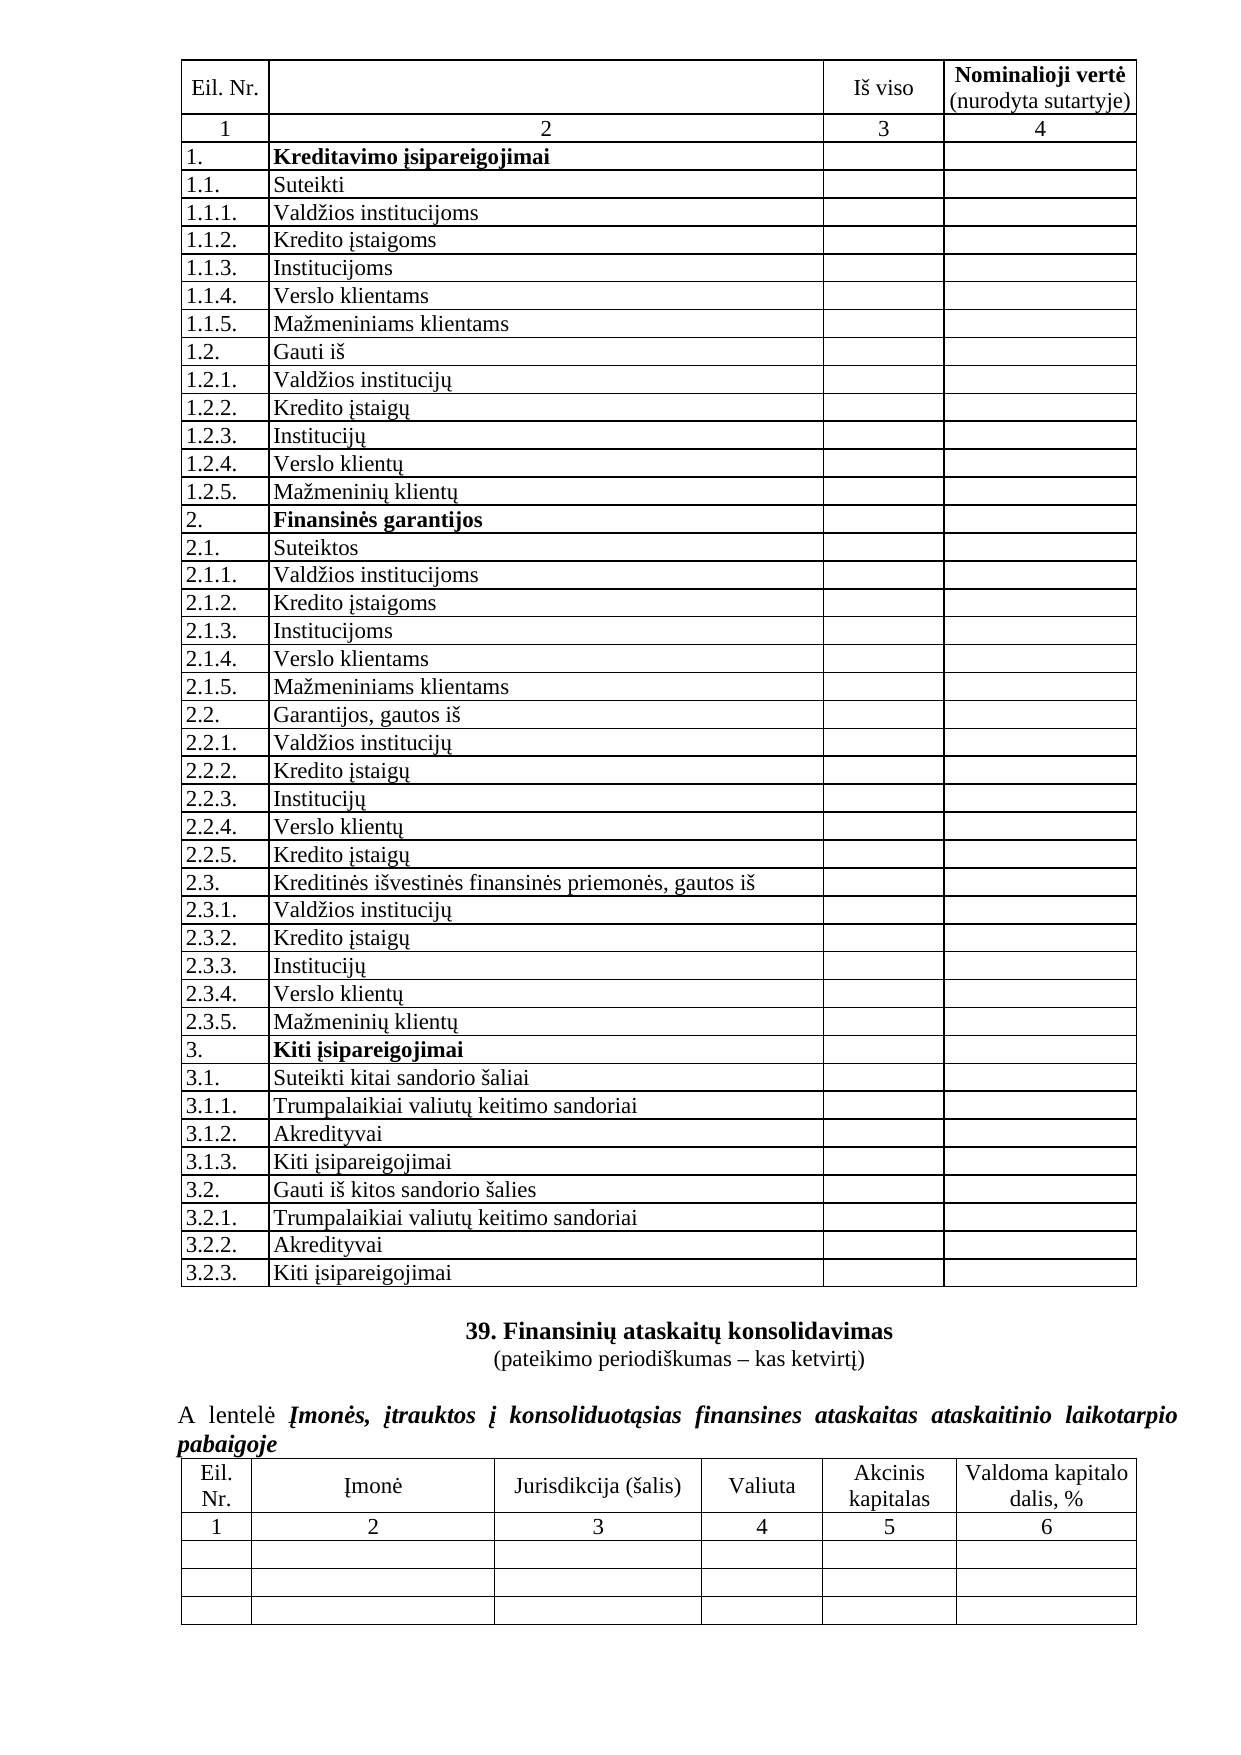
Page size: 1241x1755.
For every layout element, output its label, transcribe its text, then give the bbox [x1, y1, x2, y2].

table_cell Institucijoms [270, 255, 823, 281]
table_cell [824, 394, 943, 420]
table_cell 1.1.5. [182, 310, 268, 337]
table_cell 1.2.2. [182, 394, 268, 420]
table_header Valiuta [702, 1459, 822, 1512]
table_cell Mažmeninių klientų [270, 478, 823, 504]
table_cell [945, 701, 1136, 727]
table_cell [957, 1597, 1136, 1623]
table_cell Valdžios institucijų [270, 366, 823, 392]
table_cell [945, 1064, 1136, 1090]
table_cell [957, 1541, 1136, 1568]
table_cell Verslo klientams [270, 282, 823, 309]
table_cell [945, 1204, 1136, 1230]
table_cell [945, 394, 1136, 420]
table_cell [824, 366, 943, 392]
table_cell [945, 617, 1136, 644]
table_cell Kredito įstaigų [270, 925, 823, 951]
table_cell Finansinės garantijos [270, 506, 823, 532]
table_cell 3.2.2. [182, 1232, 268, 1258]
table_cell Verslo klientų [270, 813, 823, 839]
table_cell [945, 450, 1136, 476]
table_cell Mažmeniniams klientams [270, 310, 823, 337]
table_cell Gauti iš [270, 338, 823, 364]
table_cell [824, 925, 943, 951]
table_cell [945, 897, 1136, 923]
table_cell 1.1.3. [182, 255, 268, 281]
table_cell 2 [252, 1513, 494, 1540]
table_cell [824, 897, 943, 923]
table_cell 2.3.5. [182, 1008, 268, 1034]
table_cell [945, 1120, 1136, 1146]
table_cell 1.2.3. [182, 422, 268, 448]
table_cell [495, 1597, 701, 1623]
table_cell [945, 952, 1136, 979]
table_cell [945, 1036, 1136, 1062]
table_cell [945, 227, 1136, 253]
table_cell [824, 813, 943, 839]
table_cell 5 [823, 1513, 956, 1540]
table_cell 2.3.1. [182, 897, 268, 923]
table_cell 1.1.4. [182, 282, 268, 309]
table_cell Institucijų [270, 422, 823, 448]
table_cell [824, 1148, 943, 1174]
table_cell Garantijos, gautos iš [270, 701, 823, 727]
table_cell [945, 506, 1136, 532]
table_cell Verslo klientų [270, 450, 823, 476]
table_cell 2.2.2. [182, 757, 268, 783]
table_cell 2.1.3. [182, 617, 268, 644]
table_cell 4 [945, 115, 1136, 141]
table_cell [945, 645, 1136, 672]
table_cell Suteikti kitai sandorio šaliai [270, 1064, 823, 1090]
table_cell [824, 534, 943, 560]
table_cell 2.1. [182, 534, 268, 560]
table_cell Kreditinės išvestinės finansinės priemonės, gautos iš [270, 869, 823, 895]
table_cell 2.3.3. [182, 952, 268, 979]
table_cell [945, 255, 1136, 281]
table_cell [945, 1176, 1136, 1202]
table_cell [945, 841, 1136, 867]
table_cell [824, 171, 943, 197]
table_cell [252, 1597, 494, 1623]
table_cell 3.2.3. [182, 1260, 268, 1286]
table_cell [945, 143, 1136, 169]
table_cell [182, 1541, 251, 1568]
table_cell [824, 282, 943, 309]
table_cell Verslo klientų [270, 980, 823, 1007]
table_cell 2.3.2. [182, 925, 268, 951]
table_header Valdoma kapitalo dalis, % [957, 1459, 1136, 1512]
table_cell 2.1.4. [182, 645, 268, 672]
table_cell [182, 1569, 251, 1596]
table_cell 2 [270, 115, 823, 141]
table_cell [495, 1569, 701, 1596]
table_cell 1.2.5. [182, 478, 268, 504]
table_cell [945, 199, 1136, 225]
table_cell 2.2. [182, 701, 268, 727]
text (pateikimo periodiškumas – kas ketvirtį) [177, 1345, 1181, 1371]
table_cell [824, 1120, 943, 1146]
table_header [270, 61, 823, 113]
table_cell [945, 813, 1136, 839]
table_cell Gauti iš kitos sandorio šalies [270, 1176, 823, 1202]
table_cell Kredito įstaigų [270, 841, 823, 867]
table_cell Kredito įstaigoms [270, 227, 823, 253]
table_cell [824, 562, 943, 588]
table_cell 1.2.4. [182, 450, 268, 476]
table_cell [945, 1260, 1136, 1286]
table_header Eil. Nr. [182, 1459, 251, 1512]
table_cell Valdžios institucijoms [270, 562, 823, 588]
table_cell [824, 645, 943, 672]
table_cell Kredito įstaigų [270, 757, 823, 783]
table_cell [495, 1541, 701, 1568]
table_cell 3. [182, 1036, 268, 1062]
table_cell [824, 310, 943, 337]
table_cell [945, 869, 1136, 895]
table_cell Kiti įsipareigojimai [270, 1148, 823, 1174]
table_cell [945, 673, 1136, 699]
table_cell [945, 729, 1136, 755]
table_cell [824, 757, 943, 783]
table_cell [824, 255, 943, 281]
table_cell 3.2. [182, 1176, 268, 1202]
table_cell Trumpalaikiai valiutų keitimo sandoriai [270, 1204, 823, 1230]
table_cell [702, 1597, 822, 1623]
table_cell 2.1.1. [182, 562, 268, 588]
table_cell [824, 199, 943, 225]
table_cell [823, 1541, 956, 1568]
table_cell [252, 1569, 494, 1596]
table_cell 3 [824, 115, 943, 141]
table_cell 6 [957, 1513, 1136, 1540]
table_cell [824, 701, 943, 727]
table_cell Kiti įsipareigojimai [270, 1036, 823, 1062]
table_cell [252, 1541, 494, 1568]
table_cell 1. [182, 143, 268, 169]
table_cell Verslo klientams [270, 645, 823, 672]
table_cell [945, 590, 1136, 616]
table_header Eil. Nr. [182, 61, 268, 113]
table_cell [945, 562, 1136, 588]
table_cell [824, 1260, 943, 1286]
table_cell [945, 757, 1136, 783]
table_cell [824, 952, 943, 979]
table_cell [824, 422, 943, 448]
table_cell [945, 980, 1136, 1007]
table_cell [824, 1092, 943, 1118]
table_cell [945, 310, 1136, 337]
table_cell [824, 980, 943, 1007]
table_cell Institucijų [270, 952, 823, 979]
table_cell [945, 534, 1136, 560]
table_cell [824, 338, 943, 364]
table_cell Kredito įstaigų [270, 394, 823, 420]
table_cell [957, 1569, 1136, 1596]
table_cell Valdžios institucijų [270, 897, 823, 923]
table_cell Trumpalaikiai valiutų keitimo sandoriai [270, 1092, 823, 1118]
table_header Nominalioji vertė (nurodyta sutartyje) [945, 61, 1136, 113]
table_cell [824, 729, 943, 755]
table_cell [824, 1232, 943, 1258]
table_cell 1.1.2. [182, 227, 268, 253]
table_cell [945, 171, 1136, 197]
table_cell [824, 673, 943, 699]
table_cell [945, 1232, 1136, 1258]
table_cell [824, 506, 943, 532]
table_cell 1.2.1. [182, 366, 268, 392]
table_cell Akredityvai [270, 1232, 823, 1258]
table_cell [702, 1541, 822, 1568]
table_cell 2.1.2. [182, 590, 268, 616]
table_cell [702, 1569, 822, 1596]
table_cell 2. [182, 506, 268, 532]
table_cell [824, 478, 943, 504]
table_cell 2.3. [182, 869, 268, 895]
table_cell 1.1.1. [182, 199, 268, 225]
table_cell [945, 1148, 1136, 1174]
text A lentelė Įmonės, įtrauktos į konsoliduotąsias finansines ataskaitas ataskaitinio laikotarpio pabaigoje [177, 1400, 1181, 1457]
table_cell Kredito įstaigoms [270, 590, 823, 616]
table_cell 2.2.4. [182, 813, 268, 839]
table_cell 2.2.5. [182, 841, 268, 867]
table_cell [945, 1008, 1136, 1034]
table_header Jurisdikcija (šalis) [495, 1459, 701, 1512]
table_header Iš viso [824, 61, 943, 113]
table_cell Kreditavimo įsipareigojimai [270, 143, 823, 169]
table_cell 4 [702, 1513, 822, 1540]
table_cell Institucijoms [270, 617, 823, 644]
table_cell [824, 869, 943, 895]
table_cell 1 [182, 115, 268, 141]
table_cell [945, 925, 1136, 951]
table_cell Institucijų [270, 785, 823, 811]
table_cell Suteiktos [270, 534, 823, 560]
table_cell Akredityvai [270, 1120, 823, 1146]
table_cell Kiti įsipareigojimai [270, 1260, 823, 1286]
table_cell [945, 478, 1136, 504]
table_cell 2.3.4. [182, 980, 268, 1007]
table_cell [824, 227, 943, 253]
table_cell [824, 785, 943, 811]
table_cell 3.1. [182, 1064, 268, 1090]
table_cell [824, 841, 943, 867]
table_cell Suteikti [270, 171, 823, 197]
table_cell 2.2.3. [182, 785, 268, 811]
table_cell [824, 1036, 943, 1062]
table_cell [824, 1008, 943, 1034]
table_cell [945, 422, 1136, 448]
table_cell [182, 1597, 251, 1623]
table_cell [945, 338, 1136, 364]
table_cell [824, 1176, 943, 1202]
text 39. Finansinių ataskaitų konsolidavimas [177, 1316, 1181, 1345]
table_cell [945, 785, 1136, 811]
table_cell [824, 450, 943, 476]
table_cell 2.1.5. [182, 673, 268, 699]
table_cell [824, 1064, 943, 1090]
table_cell 3.1.3. [182, 1148, 268, 1174]
table_header Įmonė [252, 1459, 494, 1512]
table_cell 3 [495, 1513, 701, 1540]
table_cell Valdžios institucijoms [270, 199, 823, 225]
table_cell [945, 366, 1136, 392]
table_cell Mažmeninių klientų [270, 1008, 823, 1034]
table_cell 1.2. [182, 338, 268, 364]
table_cell 1 [182, 1513, 251, 1540]
table_cell [824, 1204, 943, 1230]
table_cell [824, 143, 943, 169]
table_cell 3.1.1. [182, 1092, 268, 1118]
table_cell 1.1. [182, 171, 268, 197]
table_cell Valdžios institucijų [270, 729, 823, 755]
table_cell [945, 282, 1136, 309]
table_cell [945, 1092, 1136, 1118]
table_cell [823, 1597, 956, 1623]
table_cell 3.2.1. [182, 1204, 268, 1230]
table_cell Mažmeniniams klientams [270, 673, 823, 699]
table_header Akcinis kapitalas [823, 1459, 956, 1512]
table_cell 2.2.1. [182, 729, 268, 755]
table_cell 3.1.2. [182, 1120, 268, 1146]
table_cell [824, 590, 943, 616]
table_cell [824, 617, 943, 644]
table_cell [823, 1569, 956, 1596]
